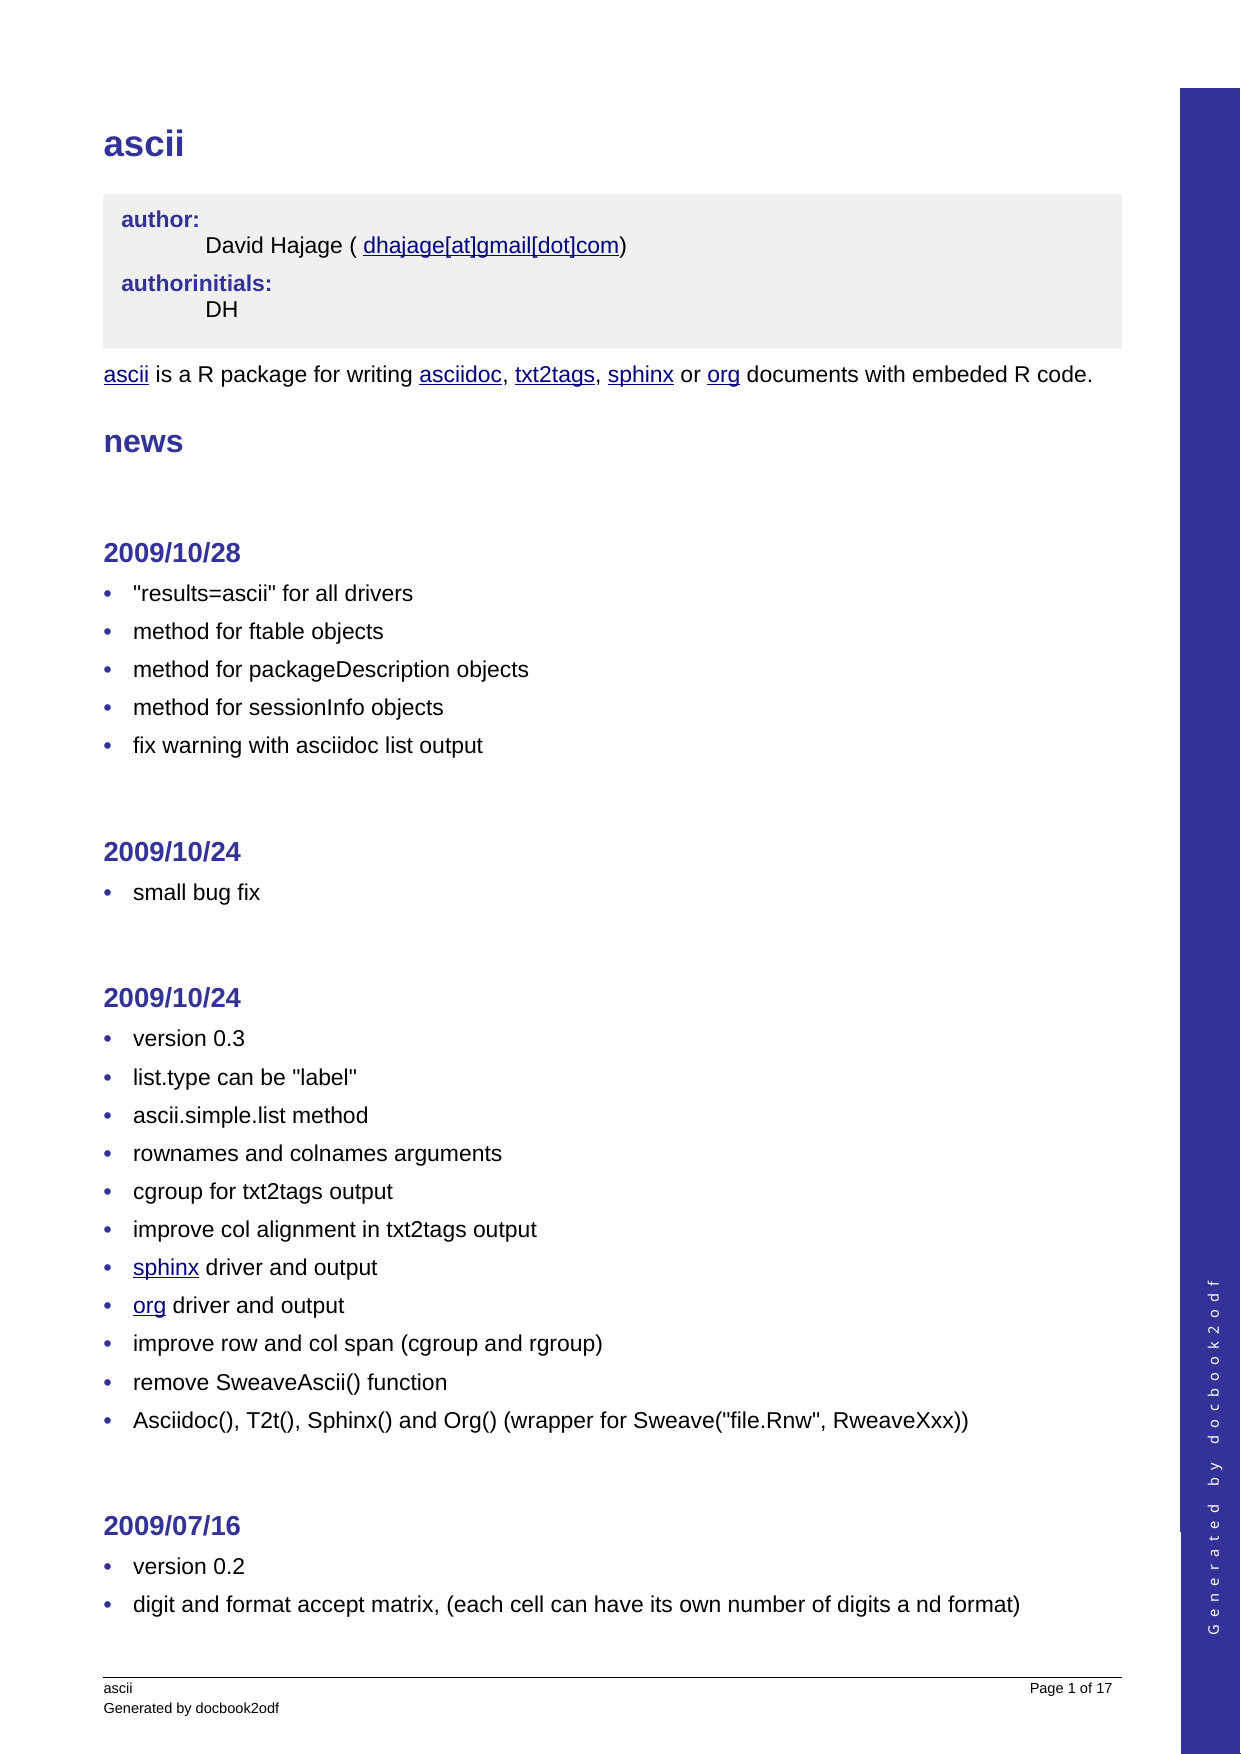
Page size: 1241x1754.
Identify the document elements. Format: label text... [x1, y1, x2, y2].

table_cell authorinitials: [103, 258, 1122, 296]
list improve row and col span (cgroup and rgroup) [103, 1330, 1122, 1357]
table_header author: [103, 194, 1122, 232]
list sphinx driver and output [103, 1254, 1122, 1281]
subtitle 2009/10/28 [103, 536, 1122, 568]
list rownames and colnames arguments [103, 1140, 1122, 1166]
subtitle 2009/07/16 [103, 1510, 1122, 1541]
list Asciidoc(), T2t(), Sphinx() and Org() (wrapper for Sweave("file.Rnw", RweaveXxx)) [103, 1407, 1122, 1433]
list method for ftable objects [103, 618, 1122, 644]
title ascii [103, 87, 1122, 164]
list method for packageDescription objects [103, 656, 1122, 682]
list ascii.simple.list method [103, 1102, 1122, 1128]
table_cell DH [205, 296, 1122, 323]
list version 0.3 [103, 1025, 1122, 1052]
text ascii is a R package for writing asciidoc, txt2tags, sphinx or org documents with embeded R code. [103, 361, 1122, 387]
subtitle 2009/10/24 [103, 835, 1122, 867]
subtitle news [103, 423, 1122, 459]
table_cell [103, 232, 205, 258]
table_cell [103, 323, 1122, 349]
list cgroup for txt2tags output [103, 1178, 1122, 1204]
table_cell David Hajage ( dhajage[at]gmail[dot]com) [205, 232, 1122, 258]
list improve col alignment in txt2tags output [103, 1216, 1122, 1242]
table_cell [103, 296, 205, 323]
list version 0.2 [103, 1553, 1122, 1579]
subtitle 2009/10/24 [103, 982, 1122, 1014]
list fix warning with asciidoc list output [103, 732, 1122, 759]
list remove SweaveAscii() function [103, 1368, 1122, 1395]
list list.type can be "label" [103, 1063, 1122, 1090]
list "results=ascii" for all drivers [103, 580, 1122, 606]
list digit and format accept matrix, (each cell can have its own number of digits a nd format) [103, 1591, 1122, 1618]
list method for sessionInfo objects [103, 694, 1122, 721]
list org driver and output [103, 1292, 1122, 1319]
list small bug fix [103, 879, 1122, 905]
